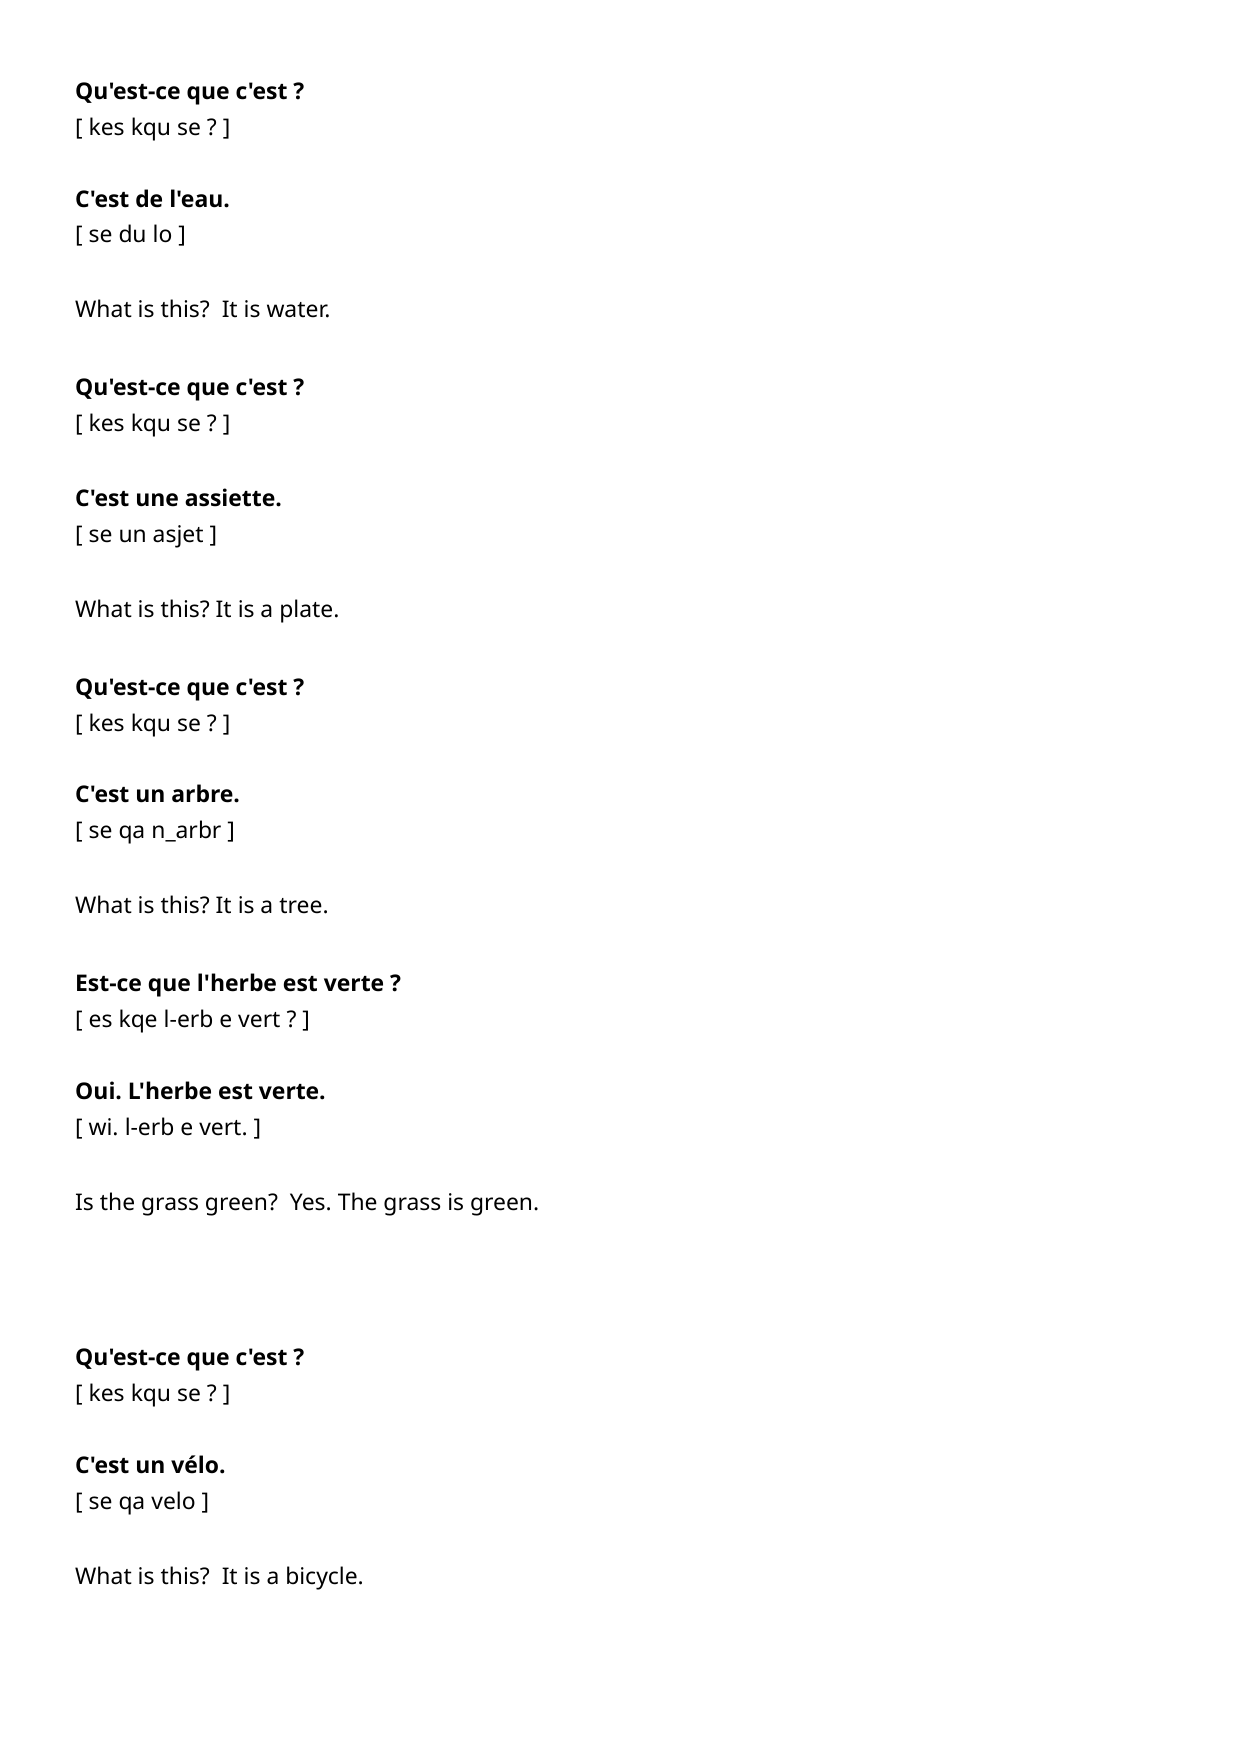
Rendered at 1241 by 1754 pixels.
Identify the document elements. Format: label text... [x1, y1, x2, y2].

text C'est une assiette. [ se un asjet ] [75, 482, 1165, 549]
text Qu'est-ce que c'est ? [ kes kqu se ? ] [75, 371, 1165, 438]
text Qu'est-ce que c'est ? [ kes kqu se ? ] [75, 1341, 1165, 1442]
text What is this? It is a bicycle. [75, 1524, 1165, 1591]
text Qu'est-ce que c'est ? [ kes kqu se ? ] [75, 671, 1165, 771]
text C'est de l'eau. [ se du lo ] [75, 182, 1165, 250]
text Est-ce que l'herbe est verte ? [ es kqe l-erb e vert ? ] [75, 967, 1165, 1067]
text Is the grass green? Yes. The grass is green. [75, 1149, 1165, 1217]
text What is this? It is a plate. [75, 557, 1165, 624]
text C'est un vélo. [ se qa velo ] [75, 1449, 1165, 1516]
text Oui. L'herbe est verte. [ wi. l-erb e vert. ] [75, 1075, 1165, 1142]
text What is this? It is a tree. [75, 853, 1165, 921]
text What is this? It is water. [75, 257, 1165, 324]
text C'est un arbre. [ se qa n_arbr ] [75, 778, 1165, 846]
text Qu'est-ce que c'est ? [ kes kqu se ? ] [75, 75, 1165, 175]
